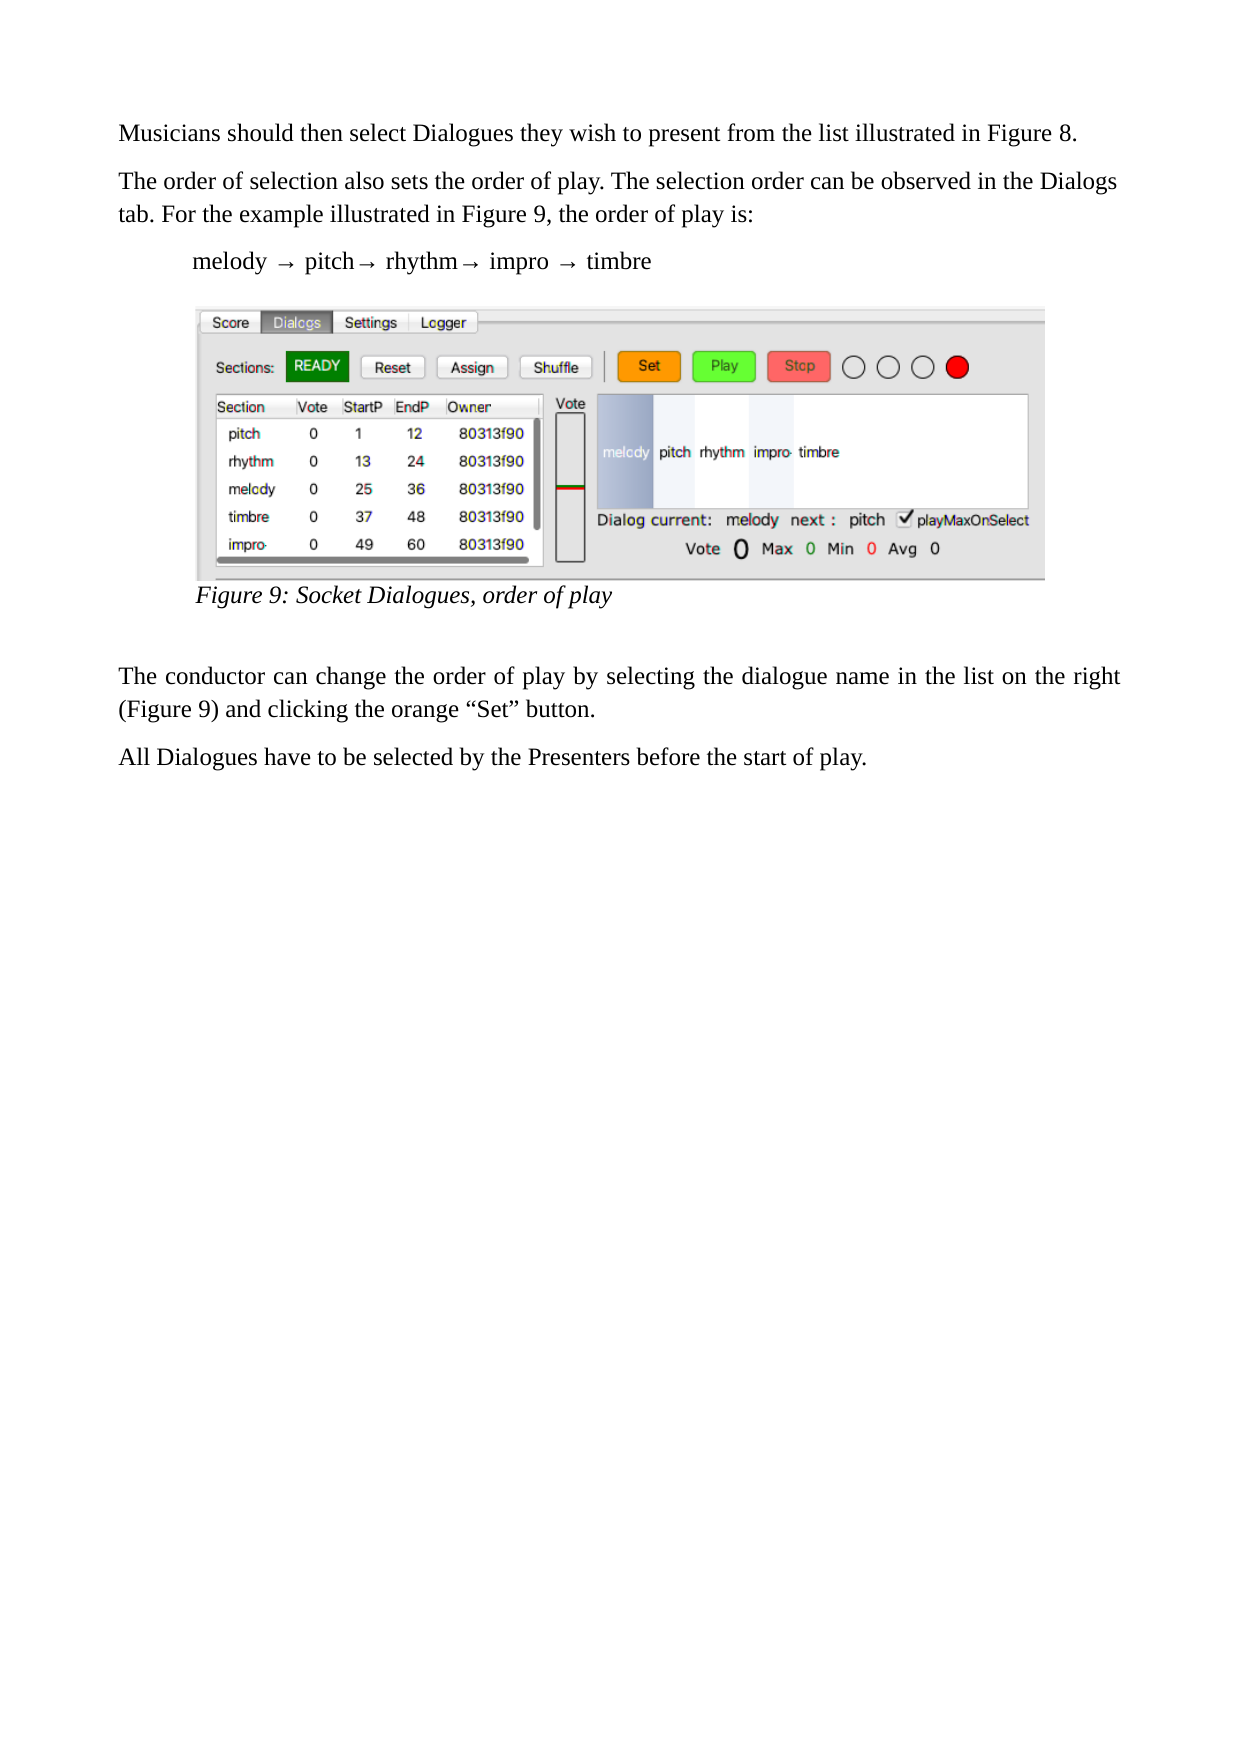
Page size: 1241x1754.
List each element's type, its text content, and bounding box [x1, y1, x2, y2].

text All Dialogues have to be selected by the Presenters before the start of play. [118, 742, 1122, 770]
text Musicians should then select Dialogues they wish to present from the list illustrated in Figure 8. [118, 118, 1122, 147]
text melody → pitch→ rhythm→ impro → timbre [118, 246, 1122, 275]
text The conductor can change the order of play by selecting the dialogue name in the list on the right (Figure 9) and clicking the orange “Set” button. [118, 661, 1122, 723]
text Figure 9: Socket Dialogues, order of play [195, 581, 1045, 609]
picture [195, 306, 1045, 581]
text The order of selection also sets the order of play. The selection order can be observed in the Dialogs tab. For the example illustrated in Figure 9, the order of play is: [118, 166, 1122, 227]
